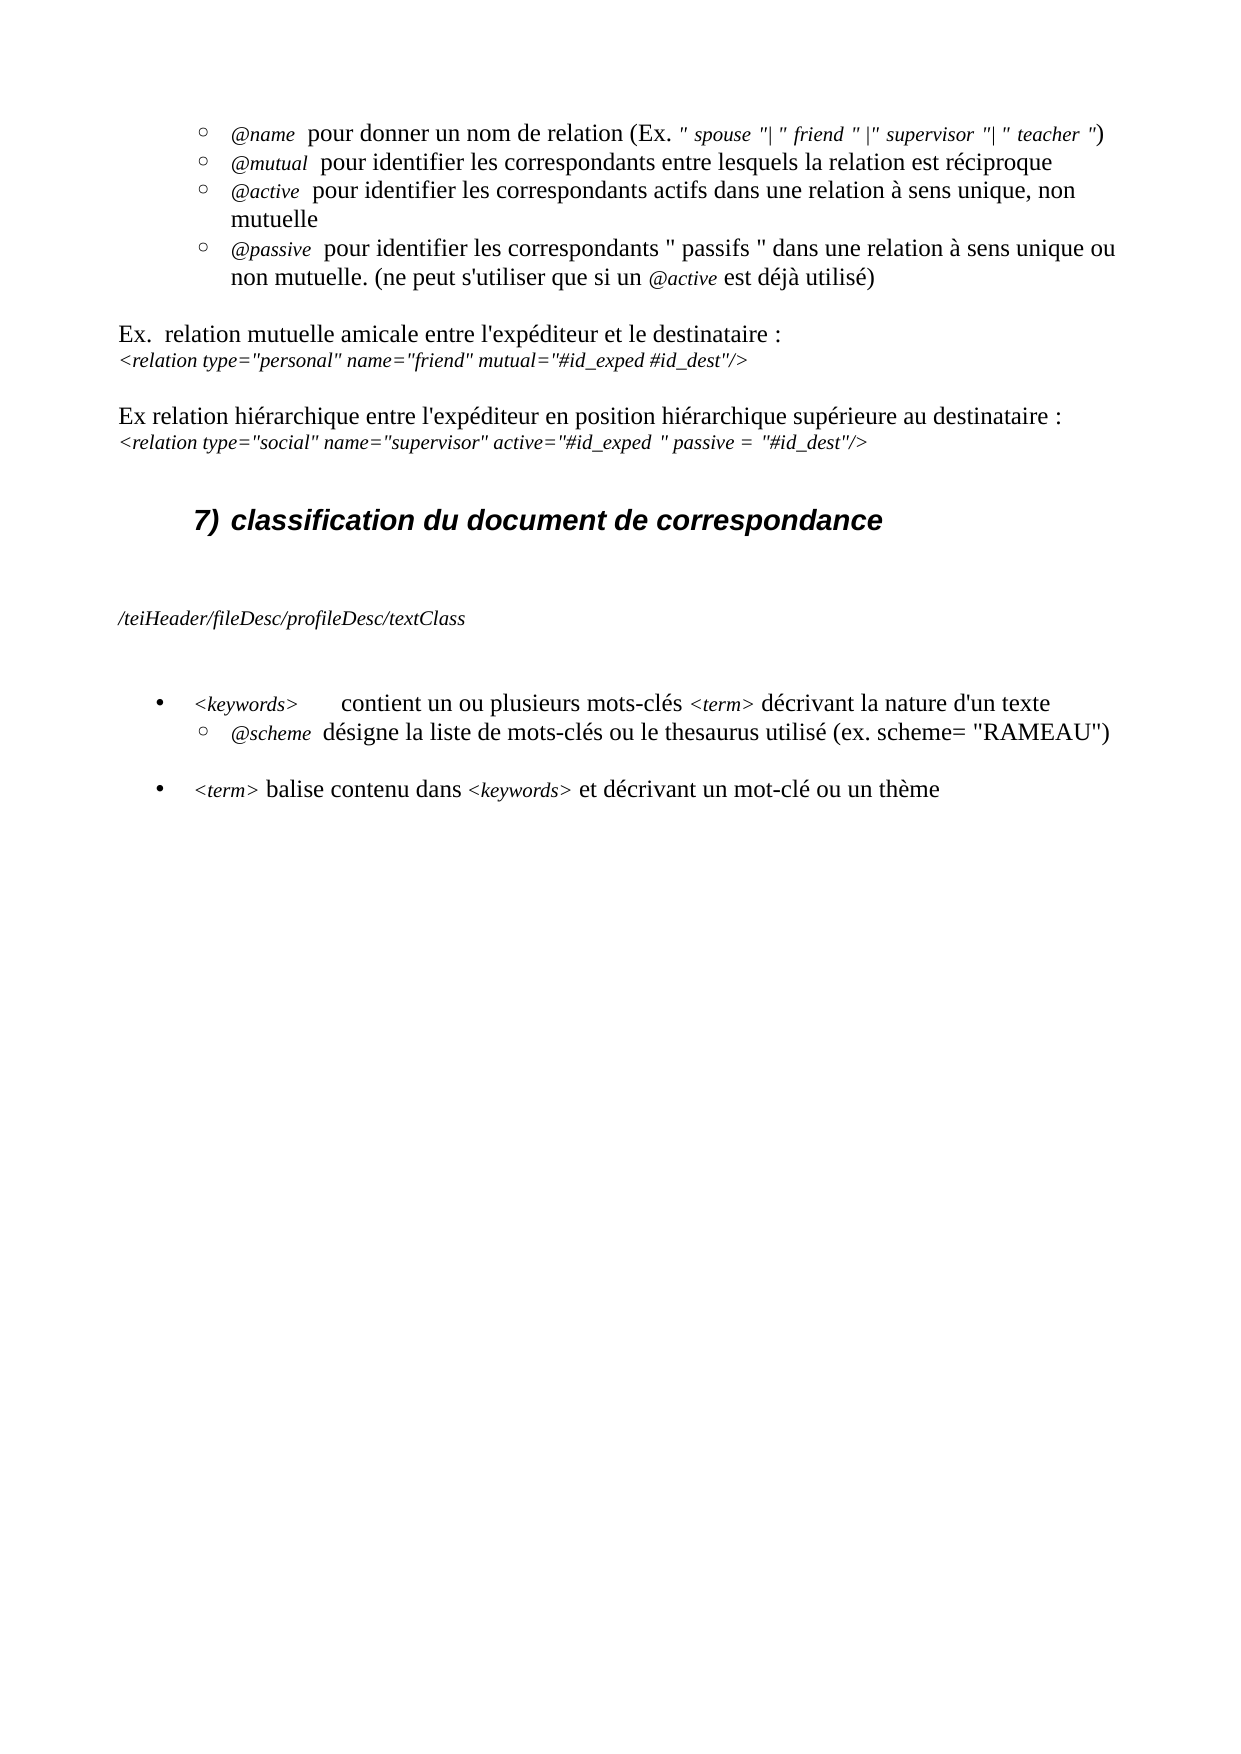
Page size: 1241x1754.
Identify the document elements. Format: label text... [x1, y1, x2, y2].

text Ex relation hiérarchique entre l'expéditeur en position hiérarchique supérieure au destinataire : [118, 401, 1122, 430]
list @passive pour identifier les correspondants " passifs " dans une relation à sens unique ou non mutuelle. (ne peut s'utiliser que si un @active est déjà utilisé) [193, 233, 1122, 291]
list <term> balise contenu dans <keywords> et décrivant un mot-clé ou un thème [156, 774, 1122, 803]
list @scheme désigne la liste de mots-clés ou le thesaurus utilisé (ex. scheme= "RAMEAU") [193, 717, 1122, 745]
subtitle classification du document de correspondance [193, 503, 1122, 536]
text Ex. relation mutuelle amicale entre l'expéditeur et le destinataire : [118, 319, 1122, 348]
text <relation type="personal" name="friend" mutual="#id_exped #id_dest"/> [118, 348, 1122, 372]
list @name pour donner un nom de relation (Ex. " spouse "| " friend " |" supervisor "| " teacher ") [193, 118, 1122, 147]
text <relation type="social" name="supervisor" active="#id_exped " passive = "#id_dest"/> [118, 430, 1122, 454]
list @active pour identifier les correspondants actifs dans une relation à sens unique, non mutuelle [193, 176, 1122, 233]
list @mutual pour identifier les correspondants entre lesquels la relation est réciproque [193, 147, 1122, 176]
list <keywords> contient un ou plusieurs mots-clés <term> décrivant la nature d'un texte [156, 688, 1122, 717]
text /teiHeader/fileDesc/profileDesc/textClass [118, 606, 1122, 630]
